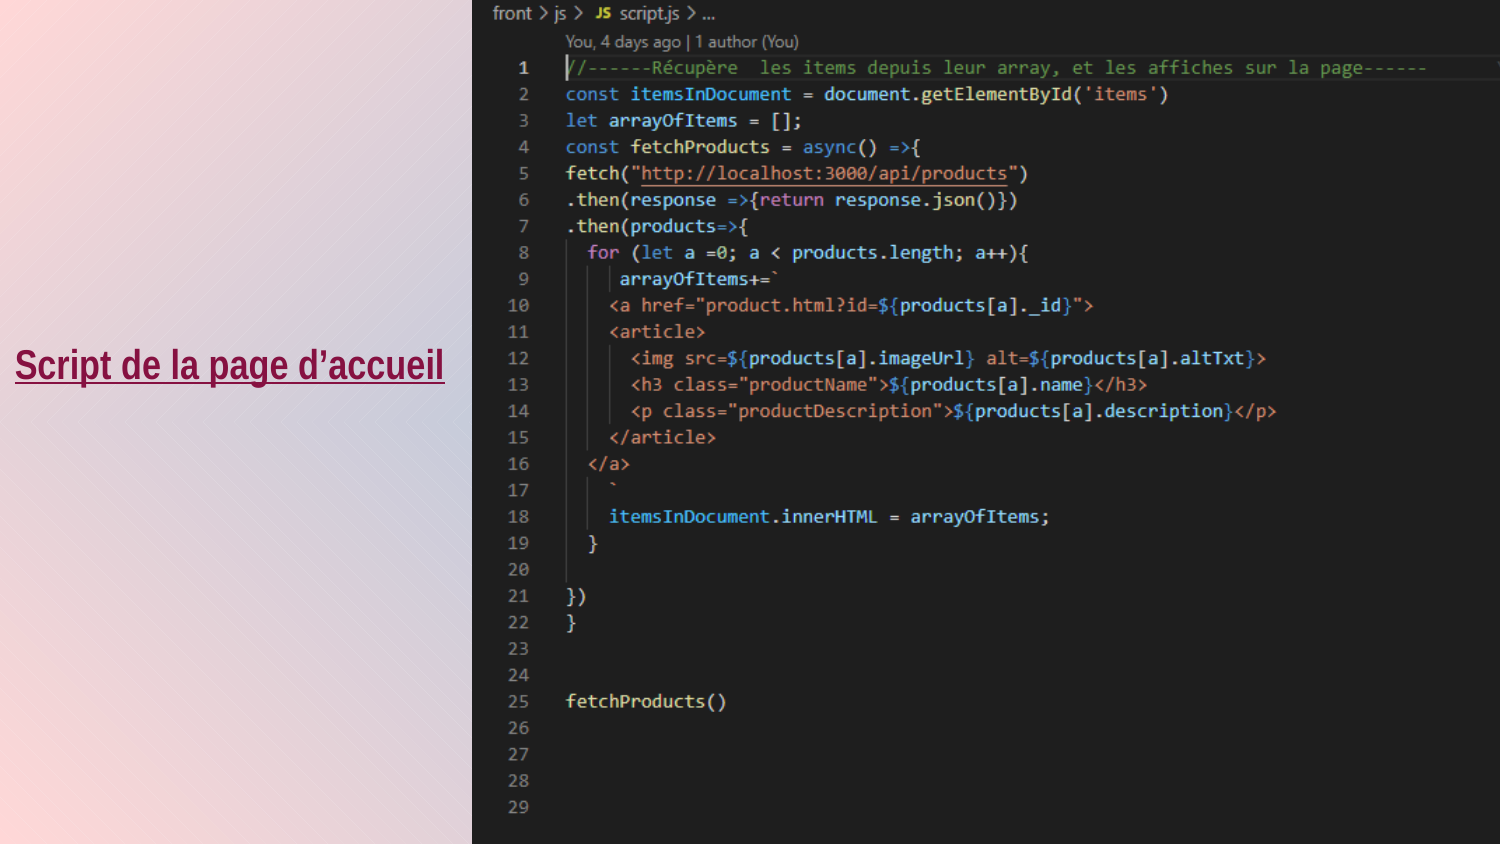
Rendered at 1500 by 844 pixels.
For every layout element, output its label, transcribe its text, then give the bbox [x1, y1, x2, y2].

picture [472, 0, 1500, 844]
text_box Script de la page d’accueil [0, 333, 472, 473]
